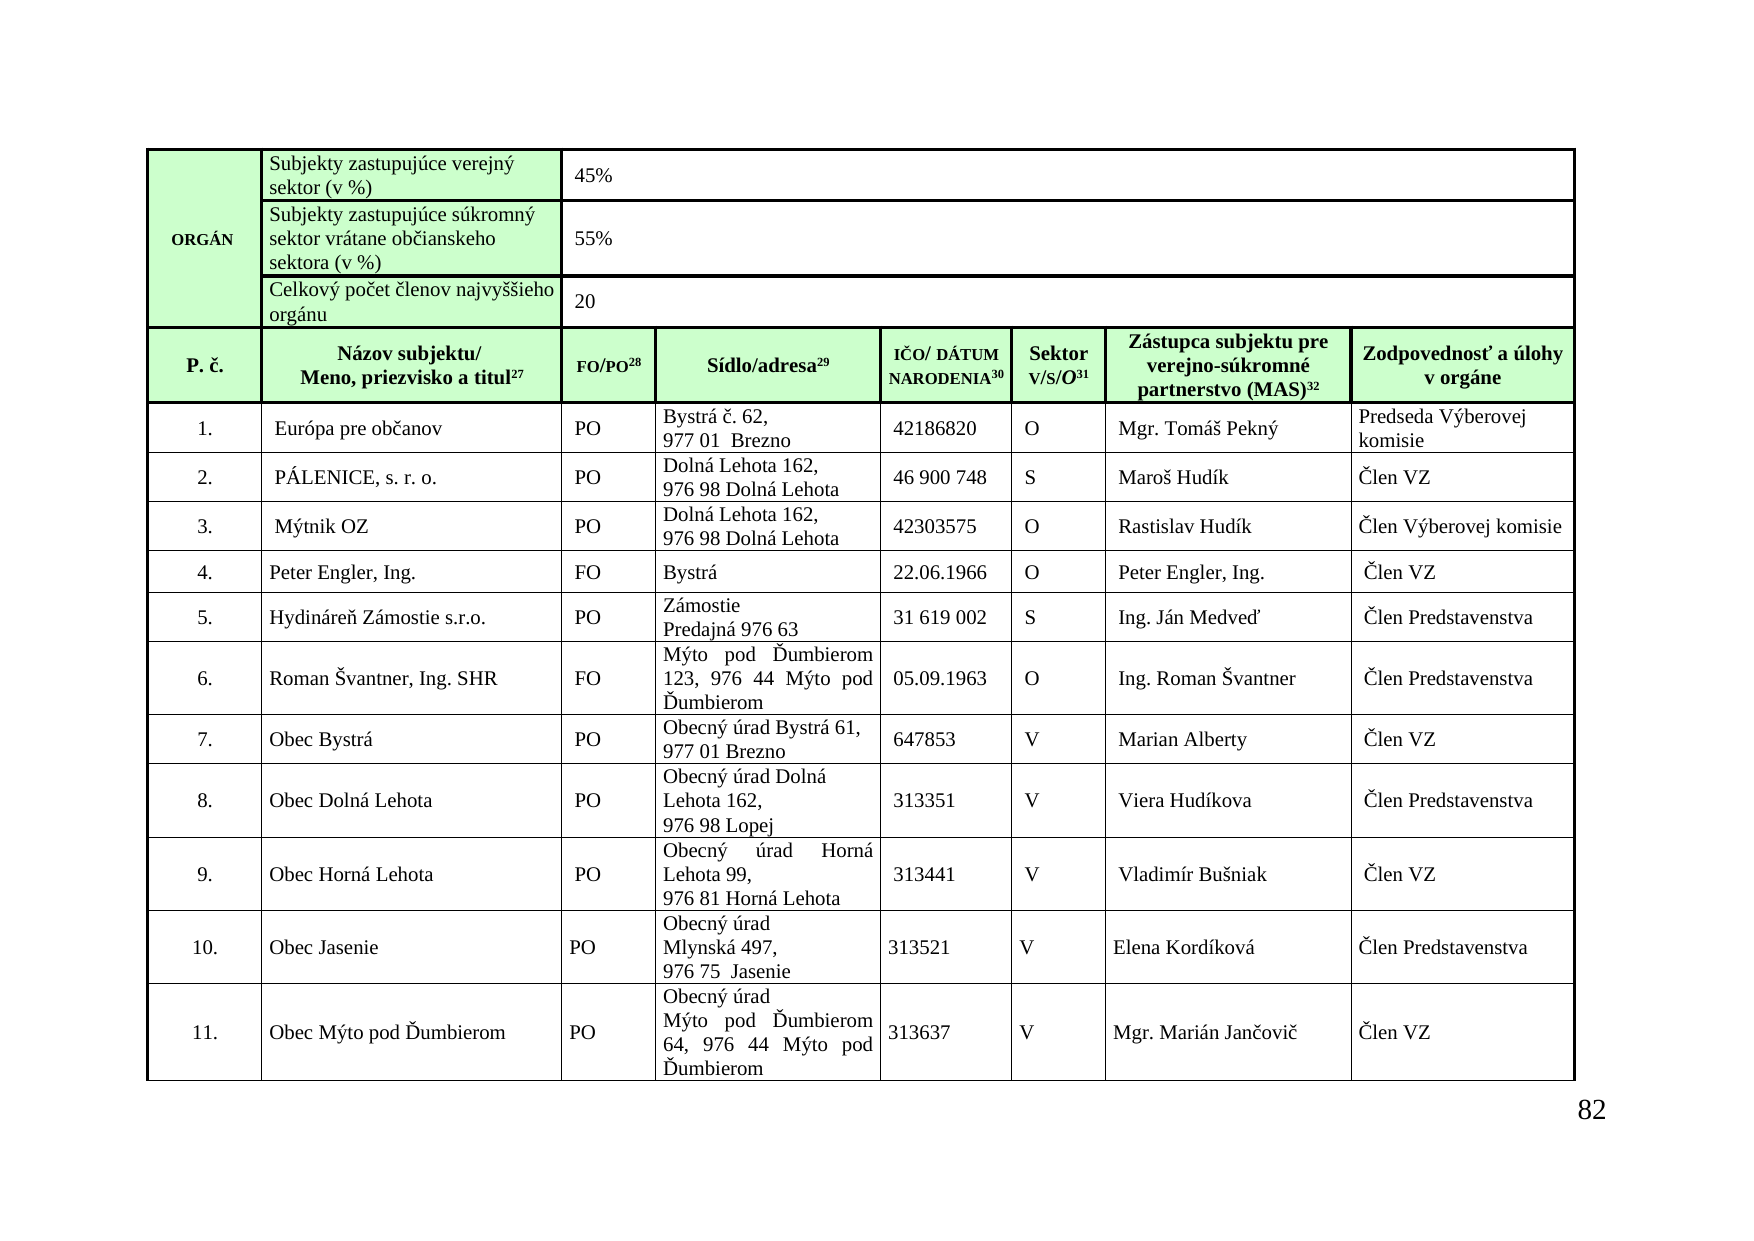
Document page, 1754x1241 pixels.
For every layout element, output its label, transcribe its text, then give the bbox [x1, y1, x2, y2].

table_cell Obec Jasenie [262, 911, 561, 983]
table_cell Mýtnik OZ [262, 502, 561, 550]
table_cell Obecný úrad Bystrá 61, 977 01 Brezno [656, 715, 880, 763]
table_cell 45% [563, 151, 1573, 199]
table_cell 4. [149, 551, 261, 592]
table_cell Peter Engler, Ing. [1106, 551, 1351, 592]
table_cell 9. [149, 838, 261, 910]
table_cell 1. [149, 404, 261, 452]
table_cell 313521 [881, 911, 1011, 983]
table_cell Člen VZ [1352, 715, 1573, 763]
table_cell 05.09.1963 [881, 642, 1011, 714]
table_cell Zodpovednosť a úlohy v orgáne [1353, 329, 1573, 401]
table_cell 647853 [881, 715, 1011, 763]
table_cell Obec Mýto pod Ďumbierom [262, 984, 561, 1080]
table_cell PO [562, 838, 655, 910]
table_cell Obecný úrad Mlynská 497, 976 75 Jasenie [656, 911, 880, 983]
table_cell Zástupca subjektu pre verejno-súkromné partnerstvo (MAS)32 [1107, 329, 1349, 401]
table_cell Elena Kordíková [1106, 911, 1351, 983]
table_cell Obecný úrad Horná Lehota 99, 976 81 Horná Lehota [656, 838, 880, 910]
table_cell 46 900 748 [881, 453, 1011, 501]
table_cell V [1012, 984, 1105, 1080]
table_cell PO [562, 593, 655, 641]
table_cell Bystrá [656, 551, 880, 592]
table_cell Člen Predstavenstva [1352, 593, 1573, 641]
table_cell O [1012, 642, 1105, 714]
table_cell PÁLENICE, s. r. o. [262, 453, 561, 501]
table_cell 2. [149, 453, 261, 501]
table_cell PO [562, 984, 655, 1080]
table_cell 22.06.1966 [881, 551, 1011, 592]
table_cell 313637 [881, 984, 1011, 1080]
table_cell FO [562, 551, 655, 592]
table_header orgán [149, 151, 260, 326]
table_cell PO [562, 453, 655, 501]
table_cell Ing. Ján Medveď [1106, 593, 1351, 641]
table_cell Predseda Výberovej komisie [1352, 404, 1573, 452]
table_cell Člen VZ [1352, 838, 1573, 910]
table_cell P. č. [149, 329, 260, 401]
table_cell Člen Predstavenstva [1352, 764, 1573, 837]
table_cell Subjekty zastupujúce súkromný sektor vrátane občianskeho sektora (v %) [263, 202, 560, 274]
table_cell 55% [563, 202, 1573, 274]
table_cell Rastislav Hudík [1106, 502, 1351, 550]
table_cell Obec Horná Lehota [262, 838, 561, 910]
table_cell Celkový počet členov najvyššieho orgánu [263, 278, 560, 326]
table_cell FO [562, 642, 655, 714]
table_cell Vladimír Bušniak [1106, 838, 1351, 910]
table_cell Bystrá č. 62, 977 01 Brezno [656, 404, 880, 452]
table_cell Člen Výberovej komisie [1352, 502, 1573, 550]
table_cell O [1012, 502, 1105, 550]
table_cell Maroš Hudík [1106, 453, 1351, 501]
table_cell S [1012, 453, 1105, 501]
table_cell Názov subjektu/ Meno, priezvisko a titul27 [263, 329, 560, 401]
table_cell 313351 [881, 764, 1011, 837]
table_cell Ing. Roman Švantner [1106, 642, 1351, 714]
table_cell Člen Predstavenstva [1352, 642, 1573, 714]
table_cell Zámostie Predajná 976 63 [656, 593, 880, 641]
table_cell PO [562, 502, 655, 550]
table_cell Člen VZ [1352, 453, 1573, 501]
table_cell Mgr. Marián Jančovič [1106, 984, 1351, 1080]
table_cell S [1012, 593, 1105, 641]
table_cell 313441 [881, 838, 1011, 910]
table_cell 42303575 [881, 502, 1011, 550]
table_cell O [1012, 551, 1105, 592]
table_cell Marian Alberty [1106, 715, 1351, 763]
table_cell V [1012, 715, 1105, 763]
table_cell Dolná Lehota 162, 976 98 Dolná Lehota [656, 453, 880, 501]
table_cell Subjekty zastupujúce verejný sektor (v %) [263, 151, 560, 199]
table_cell 11. [149, 984, 261, 1080]
table_cell PO [562, 911, 655, 983]
table_cell 3. [149, 502, 261, 550]
table_cell V [1012, 911, 1105, 983]
table_cell Sídlo/adresa29 [657, 329, 879, 401]
table_cell fo/po28 [563, 329, 654, 401]
table_cell 20 [563, 278, 1573, 326]
table_cell Mýto pod Ďumbierom 123, 976 44 Mýto pod Ďumbierom [656, 642, 880, 714]
table_cell Hydináreň Zámostie s.r.o. [262, 593, 561, 641]
table_cell 31 619 002 [881, 593, 1011, 641]
table_cell Obecný úrad Dolná Lehota 162, 976 98 Lopej [656, 764, 880, 837]
table_cell PO [562, 404, 655, 452]
table_cell Obecný úrad Mýto pod Ďumbierom 64, 976 44 Mýto pod Ďumbierom [656, 984, 880, 1080]
table_cell 8. [149, 764, 261, 837]
table_cell Dolná Lehota 162, 976 98 Dolná Lehota [656, 502, 880, 550]
table_cell 10. [149, 911, 261, 983]
table_cell PO [562, 764, 655, 837]
table_cell Člen VZ [1352, 551, 1573, 592]
table_cell Sektor v/s/O31 [1013, 329, 1104, 401]
table_cell 42186820 [881, 404, 1011, 452]
table_cell Člen Predstavenstva [1352, 911, 1573, 983]
table_cell Viera Hudíkova [1106, 764, 1351, 837]
table_cell Európa pre občanov [262, 404, 561, 452]
table_cell O [1012, 404, 1105, 452]
table_cell 7. [149, 715, 261, 763]
table_cell Peter Engler, Ing. [262, 551, 561, 592]
table_cell Mgr. Tomáš Pekný [1106, 404, 1351, 452]
table_cell 6. [149, 642, 261, 714]
table_cell ičo/ dátum narodenia30 [882, 329, 1010, 401]
table_cell Roman Švantner, Ing. SHR [262, 642, 561, 714]
table_cell Člen VZ [1352, 984, 1573, 1080]
table_cell V [1012, 764, 1105, 837]
table_cell Obec Dolná Lehota [262, 764, 561, 837]
table_cell 5. [149, 593, 261, 641]
table_cell PO [562, 715, 655, 763]
table_cell Obec Bystrá [262, 715, 561, 763]
table_cell V [1012, 838, 1105, 910]
